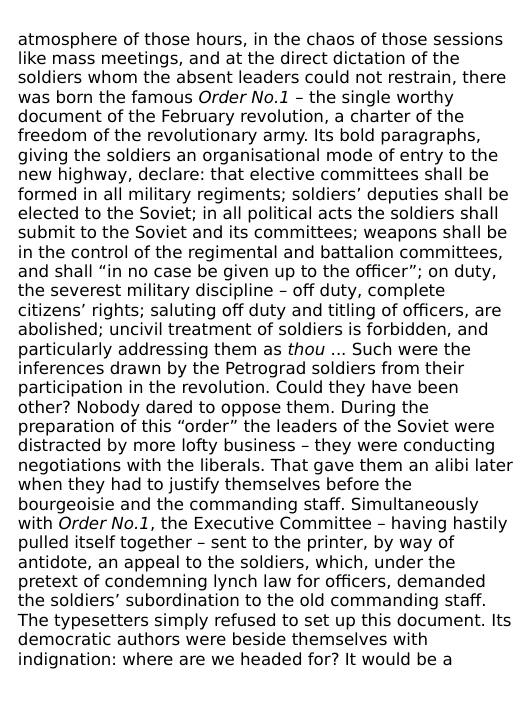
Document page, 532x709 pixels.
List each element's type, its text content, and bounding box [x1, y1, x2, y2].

text atmosphere of those hours, in the chaos of those sessions like mass meetings, and at the direct dictation of the soldiers whom the absent leaders could not restrain, there was born the famous Order No.1 – the single worthy document of the February revolution, a charter of the freedom of the revolutionary army. Its bold paragraphs, giving the soldiers an organisational mode of entry to the new highway, declare: that elective committees shall be formed in all military regiments; soldiers’ deputies shall be elected to the Soviet; in all political acts the soldiers shall submit to the Soviet and its committees; weapons shall be in the control of the regimental and battalion committees, and shall “in no case be given up to the officer”; on duty, the severest military discipline – off duty, complete citizens’ rights; saluting off duty and titling of officers, are abolished; uncivil treatment of soldiers is forbidden, and particularly addressing them as thou ... Such were the inferences drawn by the Petrograd soldiers from their participation in the revolution. Could they have been other? Nobody dared to oppose them. During the preparation of this “order” the leaders of the Soviet were distracted by more lofty business – they were conducting negotiations with the liberals. That gave them an alibi later when they had to justify themselves before the bourgeoisie and the commanding staff. Simultaneously with Order No.1, the Executive Committee – having hastily pulled itself together – sent to the printer, by way of antidote, an appeal to the soldiers, which, under the pretext of condemning lynch law for officers, demanded the soldiers’ subordination to the old commanding staff. The typesetters simply refused to set up this document. Its democratic authors were beside themselves with indignation: where are we headed for? It would be a [18, 29, 514, 669]
